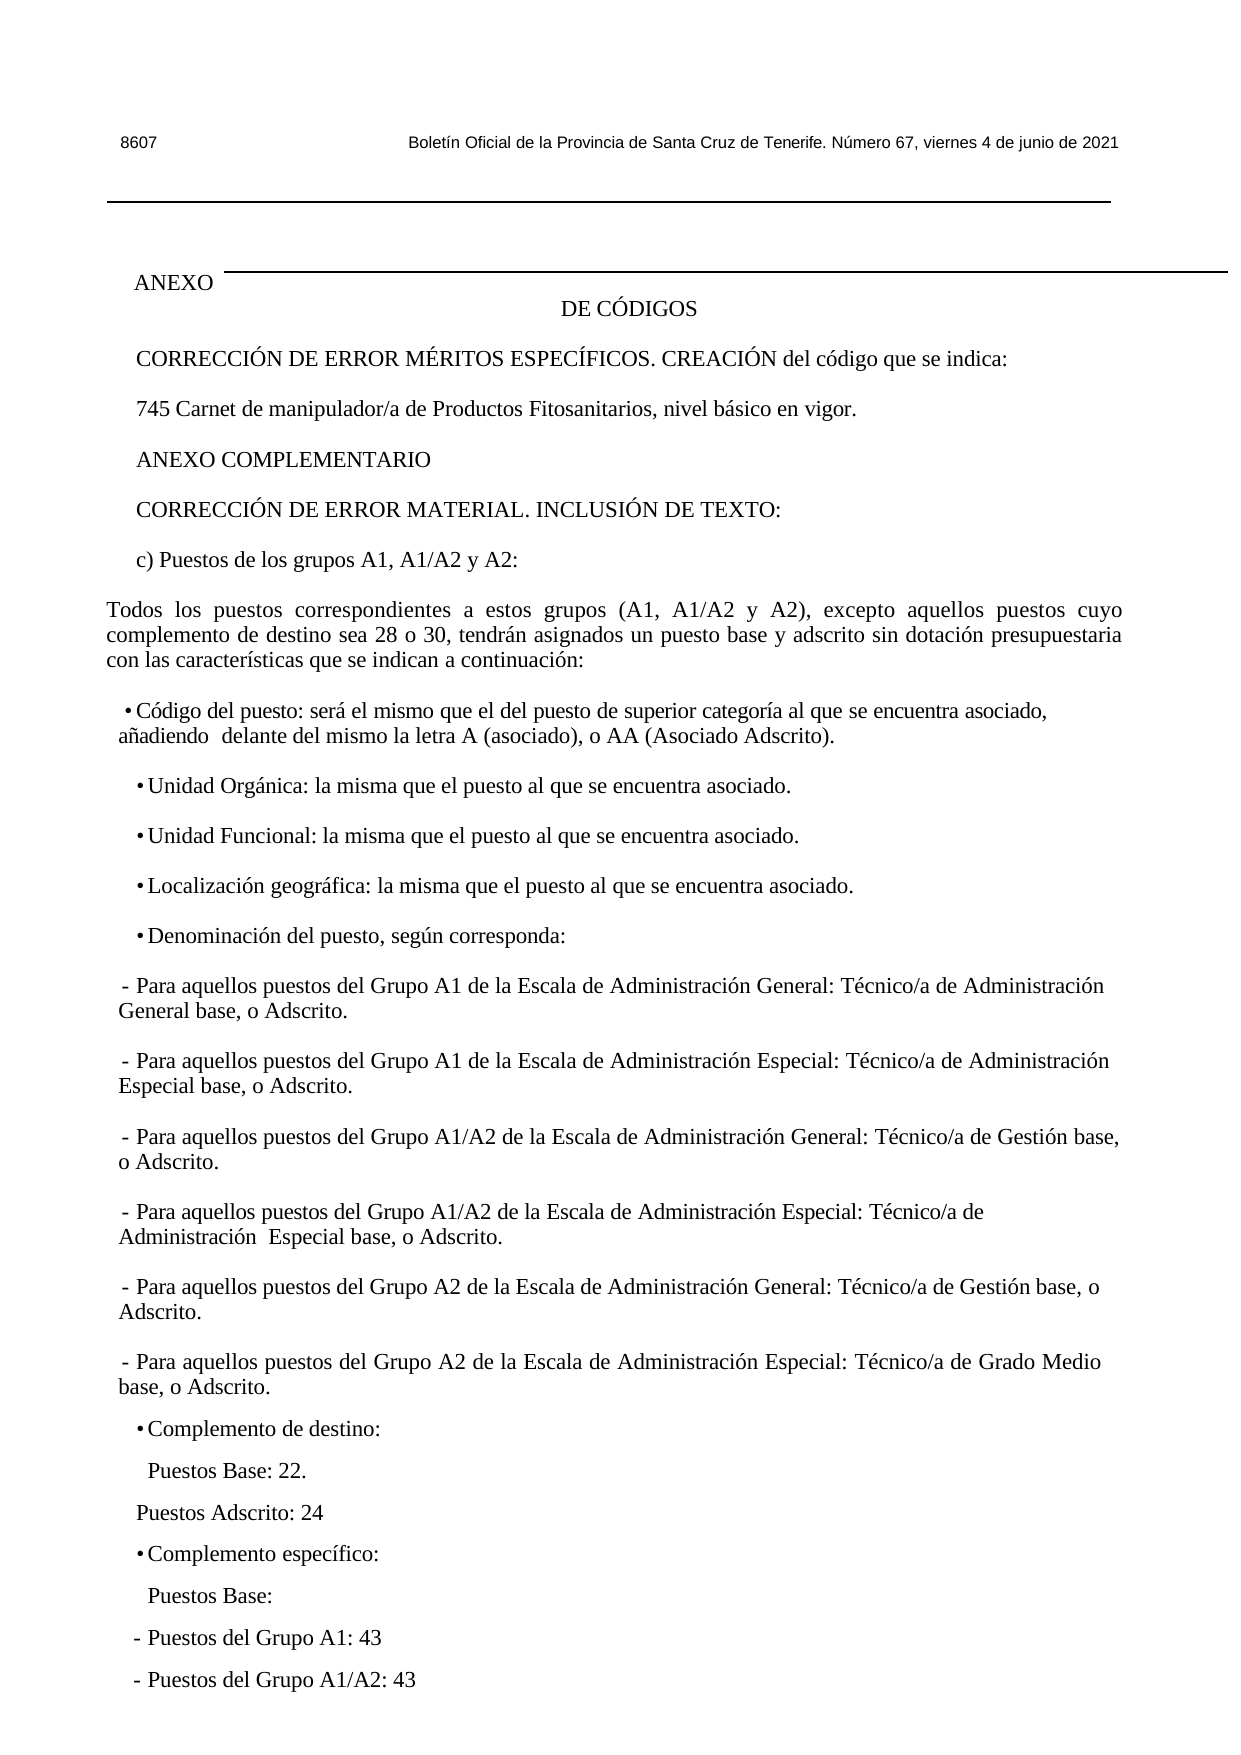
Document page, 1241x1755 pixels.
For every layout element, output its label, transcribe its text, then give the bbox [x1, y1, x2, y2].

list Unidad Orgánica: la misma que el puesto al que se encuentra asociado. [136, 772, 1134, 798]
text Puestos Adscrito: 24 [136, 1499, 1134, 1525]
list Para aquellos puestos del Grupo A2 de la Escala de Administración Especial: Técnico/a de Grado Medio base, o Adscrito. [106, 1350, 1122, 1400]
list Código del puesto: será el mismo que el del puesto de superior categoría al que se encuentra asociado, añadiendo delante del mismo la letra A (asociado), o AA (Asociado Adscrito). [106, 698, 1122, 748]
list Para aquellos puestos del Grupo A1 de la Escala de Administración Especial: Técnico/a de Administración Especial base, o Adscrito. [106, 1049, 1122, 1099]
list Puestos del Grupo A1/A2: 43 [136, 1666, 1134, 1692]
list Unidad Funcional: la misma que el puesto al que se encuentra asociado. [136, 822, 1134, 848]
list Para aquellos puestos del Grupo A1/A2 de la Escala de Administración General: Técnico/a de Gestión base, o Adscrito. [106, 1124, 1122, 1174]
list Para aquellos puestos del Grupo A1/A2 de la Escala de Administración Especial: Técnico/a de Administración Especial base, o Adscrito. [106, 1199, 1122, 1249]
list Localización geográfica: la misma que el puesto al que se encuentra asociado. [136, 872, 1134, 898]
text Todos los puestos correspondientes a estos grupos (A1, A1/A2 y A2), excepto aquellos puestos cuyo complemento de destino sea 28 o 30, tendrán asignados un puesto base y adscrito sin dotación presupuestaria con las características que se indican a continuación: [106, 598, 1123, 673]
list Denominación del puesto, según corresponda: [136, 922, 1134, 948]
text ANEXO COMPLEMENTARIO [136, 446, 1134, 472]
list Puestos del Grupo A1: 43 [136, 1624, 1134, 1651]
text ANEXO DE CÓDIGOS [124, 269, 1134, 322]
list Para aquellos puestos del Grupo A1 de la Escala de Administración General: Técnico/a de Administración General base, o Adscrito. [106, 974, 1122, 1024]
list Complemento específico: Puestos Base: [136, 1541, 384, 1608]
list Para aquellos puestos del Grupo A2 de la Escala de Administración General: Técnico/a de Gestión base, o Adscrito. [106, 1274, 1122, 1324]
list Complemento de destino: Puestos Base: 22. [136, 1415, 386, 1483]
text CORRECCIÓN DE ERROR MÉRITOS ESPECÍFICOS. CREACIÓN del código que se indica: 745 Carnet de manipulador/a de Productos Fitosanitarios, nivel básico en vigor. [136, 345, 1040, 422]
text c) Puestos de los grupos A1, A1/A2 y A2: [136, 546, 1134, 573]
text CORRECCIÓN DE ERROR MATERIAL. INCLUSIÓN DE TEXTO: [136, 496, 1134, 523]
